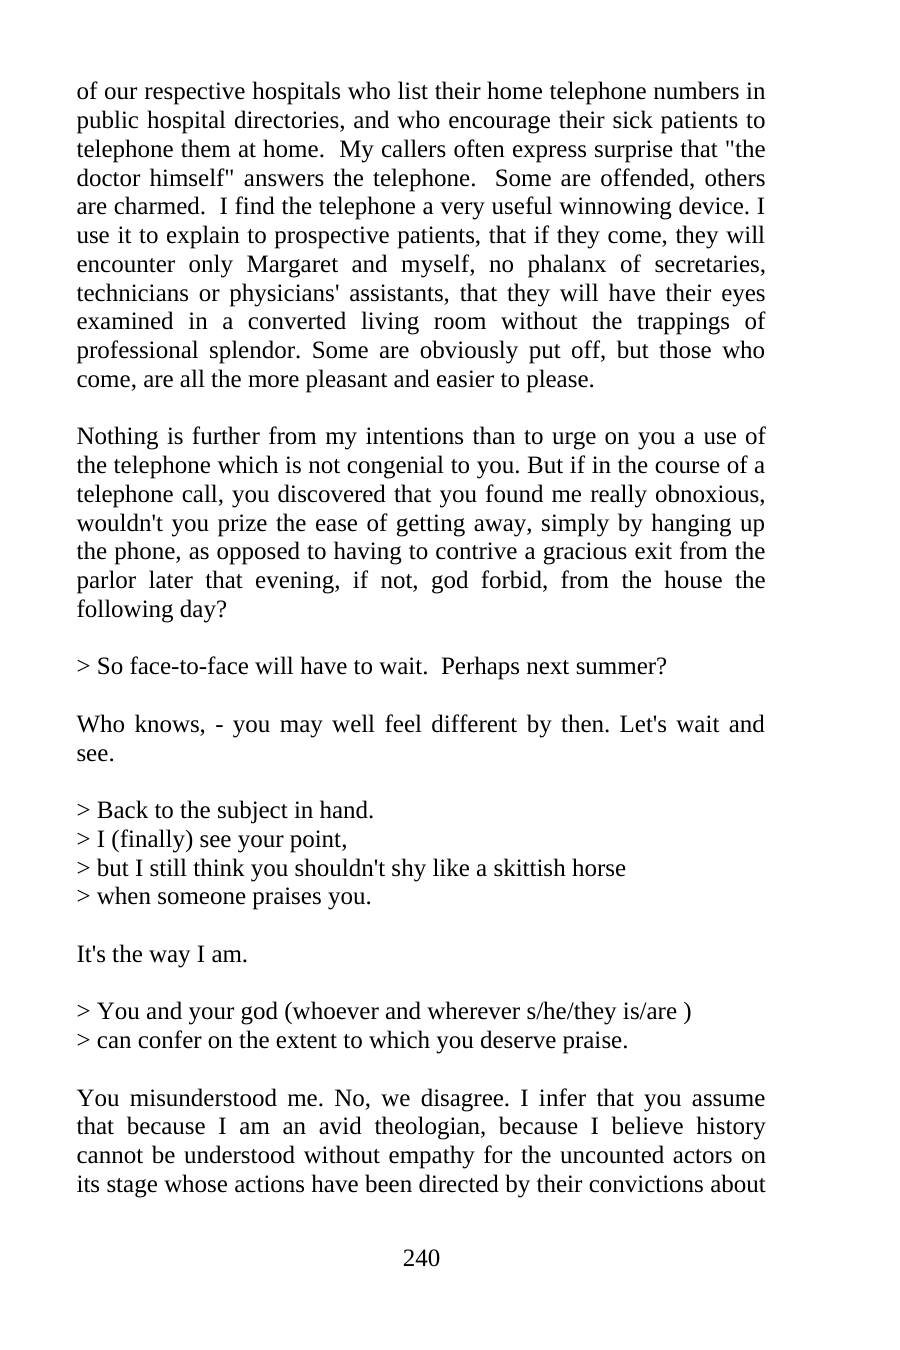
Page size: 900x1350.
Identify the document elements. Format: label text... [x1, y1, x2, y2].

text > Back to the subject in hand. [76, 795, 766, 824]
text Who knows, - you may well feel different by then. Let's wait and see. [76, 709, 766, 766]
text Nothing is further from my intentions than to urge on you a use of the telephone which is not congenial to you. But if in the course of a telephone call, you discovered that you found me really obnoxious, wouldn't you prize the ease of getting away, simply by hanging up the phone, as opposed to having to contrive a gracious exit from the parlor later that evening, if not, god forbid, from the house the following day? [76, 421, 766, 623]
text It's the way I am. [76, 939, 766, 968]
text > You and your god (whoever and wherever s/he/they is/are ) [76, 996, 766, 1025]
text > can confer on the extent to which you deserve praise. [76, 1025, 766, 1054]
text > when someone praises you. [76, 881, 766, 910]
text > So face-to-face will have to wait. Perhaps next summer? [76, 651, 766, 680]
text > I (finally) see your point, [76, 824, 766, 853]
text > but I still think you shouldn't shy like a skittish horse [76, 853, 766, 881]
text of our respective hospitals who list their home telephone numbers in public hospital directories, and who encourage their sick patients to telephone them at home. My callers often express surprise that "the doctor himself" answers the telephone. Some are offended, others are charmed. I find the telephone a very useful winnowing device. I use it to explain to prospective patients, that if they come, they will encounter only Margaret and myself, no phalanx of secretaries, technicians or physicians' assistants, that they will have their eyes examined in a converted living room without the trappings of professional splendor. Some are obviously put off, but those who come, are all the more pleasant and easier to please. [76, 76, 766, 393]
text You misunderstood me. No, we disagree. I infer that you assume that because I am an avid theologian, because I believe history cannot be understood without empathy for the uncounted actors on its stage whose actions have been directed by their convictions about [76, 1083, 766, 1198]
